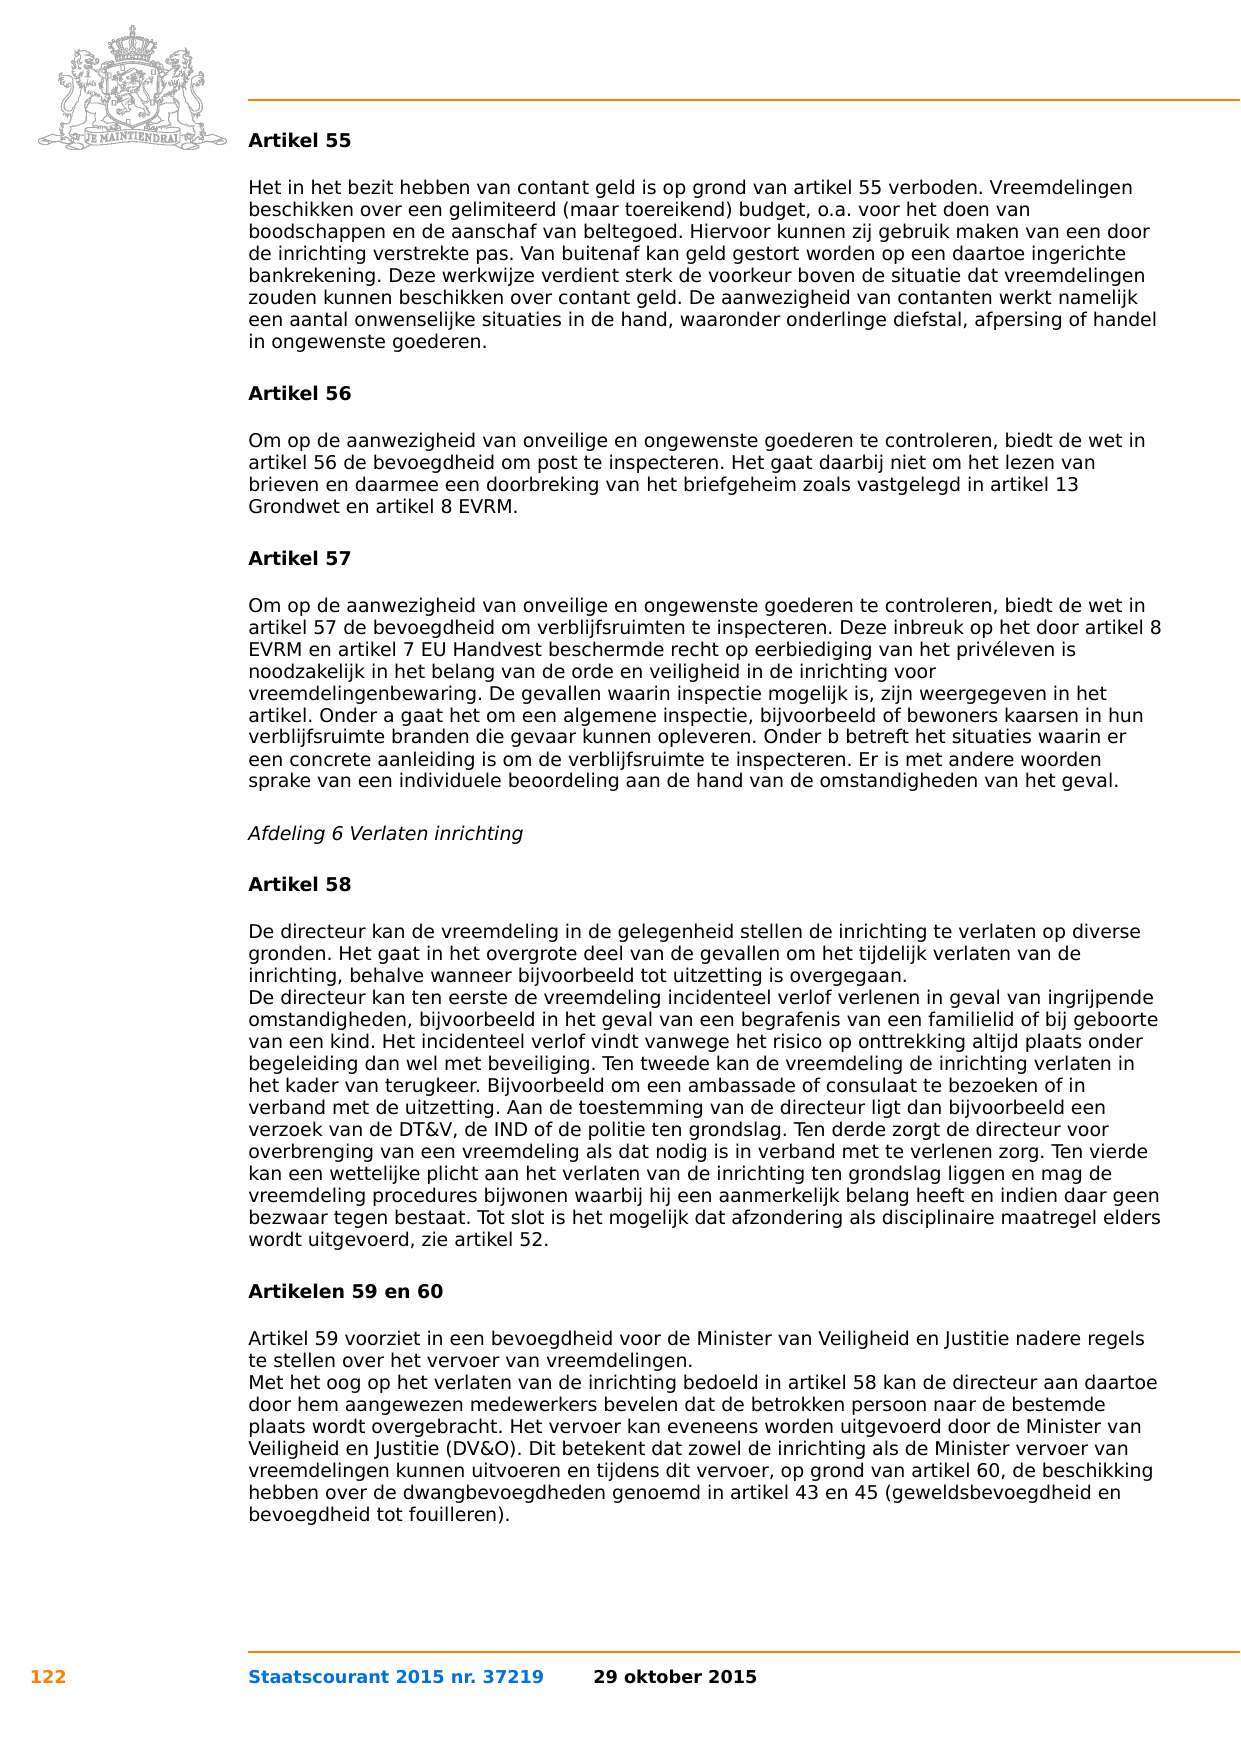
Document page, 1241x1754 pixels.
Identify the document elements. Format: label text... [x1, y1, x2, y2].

text Om op de aanwezigheid van onveilige en ongewenste goederen te controleren, biedt de wet in artikel 56 de bevoegdheid om post te inspecteren. Het gaat daarbij niet om het lezen van brieven en daarmee een doorbreking van het briefgeheim zoals vastgelegd in artikel 13 Grondwet en artikel 8 EVRM. [248, 430, 1163, 518]
subtitle Afdeling 6 Verlaten inrichting [248, 822, 1163, 844]
subtitle Artikelen 59 en 60 [248, 1281, 1163, 1303]
subtitle Artikel 57 [248, 548, 1163, 569]
subtitle Artikel 58 [248, 874, 1163, 896]
subtitle Artikel 56 [248, 383, 1163, 405]
text Artikel 59 voorziet in een bevoegdheid voor de Minister van Veiligheid en Justitie nadere regels te stellen over het vervoer van vreemdelingen. [248, 1328, 1163, 1372]
text De directeur kan de vreemdeling in de gelegenheid stellen de inrichting te verlaten op diverse gronden. Het gaat in het overgrote deel van de gevallen om het tijdelijk verlaten van de inrichting, behalve wanneer bijvoorbeeld tot uitzetting is overgegaan. [248, 921, 1163, 987]
text Het in het bezit hebben van contant geld is op grond van artikel 55 verboden. Vreemdelingen beschikken over een gelimiteerd (maar toereikend) budget, o.a. voor het doen van boodschappen en de aanschaf van beltegoed. Hiervoor kunnen zij gebruik maken van een door de inrichting verstrekte pas. Van buitenaf kan geld gestort worden op een daartoe ingerichte bankrekening. Deze werkwijze verdient sterk de voorkeur boven de situatie dat vreemdelingen zouden kunnen beschikken over contant geld. De aanwezigheid van contanten werkt namelijk een aantal onwenselijke situaties in de hand, waaronder onderlinge diefstal, afpersing of handel in ongewenste goederen. [248, 177, 1163, 353]
subtitle Artikel 55 [248, 130, 1163, 152]
text Om op de aanwezigheid van onveilige en ongewenste goederen te controleren, biedt de wet in artikel 57 de bevoegdheid om verblijfsruimten te inspecteren. Deze inbreuk op het door artikel 8 EVRM en artikel 7 EU Handvest beschermde recht op eerbiediging van het privéleven is noodzakelijk in het belang van de orde en veiligheid in de inrichting voor vreemdelingenbewaring. De gevallen waarin inspectie mogelijk is, zijn weergegeven in het artikel. Onder a gaat het om een algemene inspectie, bijvoorbeeld of bewoners kaarsen in hun verblijfsruimte branden die gevaar kunnen opleveren. Onder b betreft het situaties waarin er een concrete aanleiding is om de verblijfsruimte te inspecteren. Er is met andere woorden sprake van een individuele beoordeling aan de hand van de omstandigheden van het geval. [248, 594, 1163, 792]
picture [38, 25, 227, 150]
text De directeur kan ten eerste de vreemdeling incidenteel verlof verlenen in geval van ingrijpende omstandigheden, bijvoorbeeld in het geval van een begrafenis van een familielid of bij geboorte van een kind. Het incidenteel verlof vindt vanwege het risico op onttrekking altijd plaats onder begeleiding dan wel met beveiliging. Ten tweede kan de vreemdeling de inrichting verlaten in het kader van terugkeer. Bijvoorbeeld om een ambassade of consulaat te bezoeken of in verband met de uitzetting. Aan de toestemming van de directeur ligt dan bijvoorbeeld een verzoek van de DT&V, de IND of de politie ten grondslag. Ten derde zorgt de directeur voor overbrenging van een vreemdeling als dat nodig is in verband met te verlenen zorg. Ten vierde kan een wettelijke plicht aan het verlaten van de inrichting ten grondslag liggen en mag de vreemdeling procedures bijwonen waarbij hij een aanmerkelijk belang heeft en indien daar geen bezwaar tegen bestaat. Tot slot is het mogelijk dat afzondering als disciplinaire maatregel elders wordt uitgevoerd, zie artikel 52. [248, 987, 1163, 1251]
text Met het oog op het verlaten van de inrichting bedoeld in artikel 58 kan de directeur aan daartoe door hem aangewezen medewerkers bevelen dat de betrokken persoon naar de bestemde plaats wordt overgebracht. Het vervoer kan eveneens worden uitgevoerd door de Minister van Veiligheid en Justitie (DV&O). Dit betekent dat zowel de inrichting als de Minister vervoer van vreemdelingen kunnen uitvoeren en tijdens dit vervoer, op grond van artikel 60, de beschikking hebben over de dwangbevoegdheden genoemd in artikel 43 en 45 (geweldsbevoegdheid en bevoegdheid tot fouilleren). [248, 1372, 1163, 1526]
